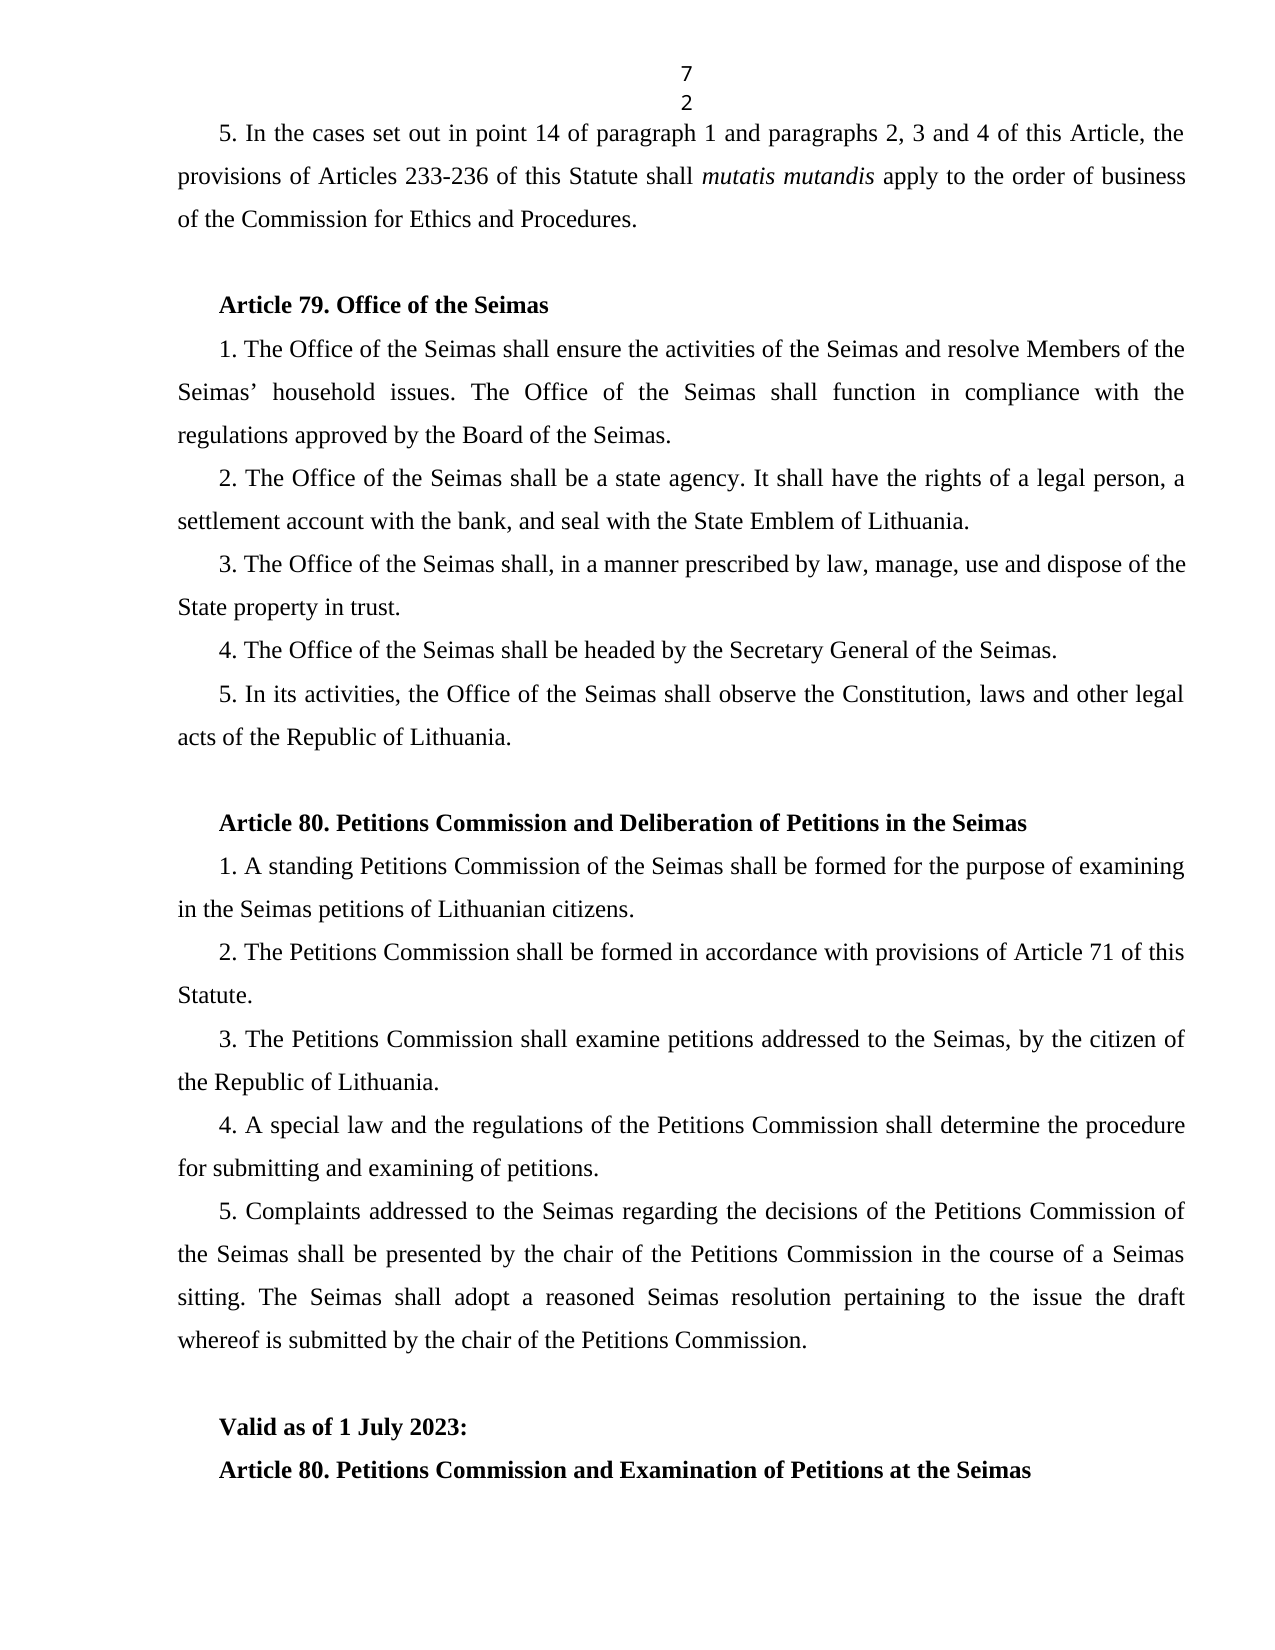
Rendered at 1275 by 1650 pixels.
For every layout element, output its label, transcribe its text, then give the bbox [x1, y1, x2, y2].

text Article 79. Office of the Seimas [177, 291, 1186, 319]
text 5. In its activities, the Office of the Seimas shall observe the Constitution, laws and other legal acts of the Republic of Lithuania. [177, 679, 1186, 751]
text Article 80. Petitions Commission and Deliberation of Petitions in the Seimas [177, 808, 1186, 837]
text 5. Complaints addressed to the Seimas regarding the decisions of the Petitions Commission of the Seimas shall be presented by the chair of the Petitions Commission in the course of a Seimas sitting. The Seimas shall adopt a reasoned Seimas resolution pertaining to the issue the draft whereof is submitted by the chair of the Petitions Commission. [177, 1196, 1186, 1354]
text 1. The Office of the Seimas shall ensure the activities of the Seimas and resolve Members of the Seimas’ household issues. The Office of the Seimas shall function in compliance with the regulations approved by the Board of the Seimas. [177, 334, 1186, 449]
text 1. A standing Petitions Commission of the Seimas shall be formed for the purpose of examining in the Seimas petitions of Lithuanian citizens. [177, 851, 1186, 923]
text Valid as of 1 July 2023: [177, 1412, 1186, 1441]
text Article 80. Petitions Commission and Examination of Petitions at the Seimas [177, 1455, 1186, 1484]
text 3. The Office of the Seimas shall, in a manner prescribed by law, manage, use and dispose of the State property in trust. [177, 549, 1186, 621]
text 5. In the cases set out in point 14 of paragraph 1 and paragraphs 2, 3 and 4 of this Article, the provisions of Articles 233-236 of this Statute shall mutatis mutandis apply to the order of business of the Commission for Ethics and Procedures. [177, 118, 1186, 233]
text 4. A special law and the regulations of the Petitions Commission shall determine the procedure for submitting and examining of petitions. [177, 1110, 1186, 1182]
text 4. The Office of the Seimas shall be headed by the Secretary General of the Seimas. [177, 636, 1186, 664]
text 2. The Office of the Seimas shall be a state agency. It shall have the rights of a legal person, a settlement account with the bank, and seal with the State Emblem of Lithuania. [177, 463, 1186, 535]
text 3. The Petitions Commission shall examine petitions addressed to the Seimas, by the citizen of the Republic of Lithuania. [177, 1024, 1186, 1096]
text 2. The Petitions Commission shall be formed in accordance with provisions of Article 71 of this Statute. [177, 937, 1186, 1009]
